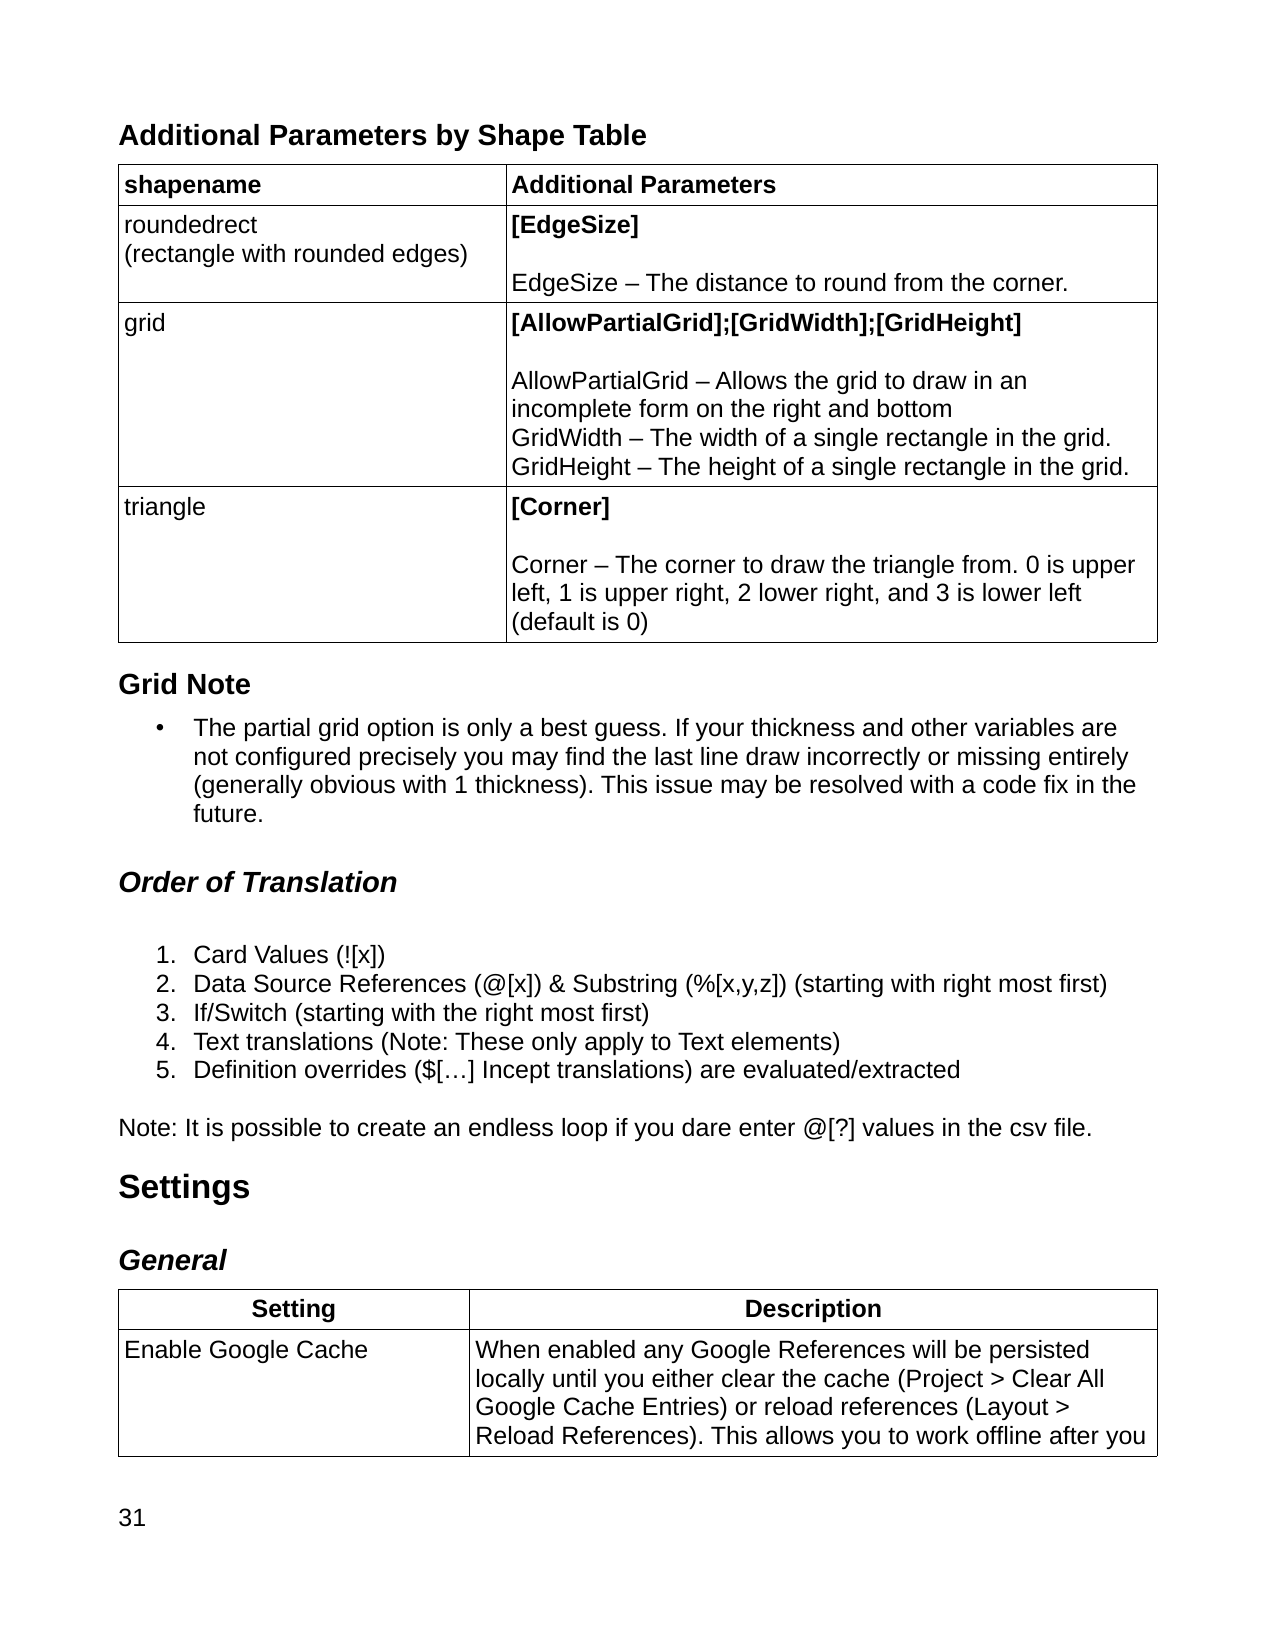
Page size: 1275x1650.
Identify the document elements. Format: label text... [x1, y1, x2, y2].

table_cell Enable Google Cache [119, 1330, 469, 1456]
table_header Setting [119, 1290, 469, 1329]
subtitle Grid Note [118, 667, 1157, 700]
table_header Additional Parameters [507, 165, 1157, 204]
subtitle Additional Parameters by Shape Table [118, 118, 1157, 152]
list Text translations (Note: These only apply to Text elements) [156, 1026, 1157, 1055]
list Card Values (![x]) [156, 940, 1157, 969]
text Note: It is possible to create an endless loop if you dare enter @[?] values in the csv file. [118, 1113, 1157, 1141]
table_cell When enabled any Google References will be persisted locally until you either clear the cache (Project > Clear All Google Cache Entries) or reload references (Layout > Reload References). This allows you to work offline after you [470, 1330, 1157, 1456]
subtitle Order of Translation [118, 865, 1157, 899]
table_cell triangle [119, 487, 506, 642]
subtitle General [118, 1243, 1157, 1276]
table_cell [Corner] Corner – The corner to draw the triangle from. 0 is upper left, 1 is upper right, 2 lower right, and 3 is lower left (default is 0) [507, 487, 1157, 642]
table_header shapename [119, 165, 506, 204]
list Data Source References (@[x]) & Substring (%[x,y,z]) (starting with right most first) [156, 969, 1157, 998]
list Definition overrides ($[…] Incept translations) are evaluated/extracted [156, 1055, 1157, 1084]
table_cell roundedrect (rectangle with rounded edges) [119, 206, 506, 302]
table_header Description [470, 1290, 1157, 1329]
list If/Switch (starting with the right most first) [156, 998, 1157, 1026]
table_cell [EdgeSize] EdgeSize – The distance to round from the corner. [507, 206, 1157, 302]
list The partial grid option is only a best guess. If your thickness and other variables are not configured precisely you may find the last line draw incorrectly or missing entirely (generally obvious with 1 thickness). This issue may be resolved with a code fix in the future. [156, 713, 1157, 828]
subtitle Settings [118, 1166, 1157, 1205]
table_cell grid [119, 303, 506, 486]
table_cell [AllowPartialGrid];[GridWidth];[GridHeight] AllowPartialGrid – Allows the grid to draw in an incomplete form on the right and bottom GridWidth – The width of a single rectangle in the grid. GridHeight – The height of a single rectangle in the grid. [507, 303, 1157, 486]
